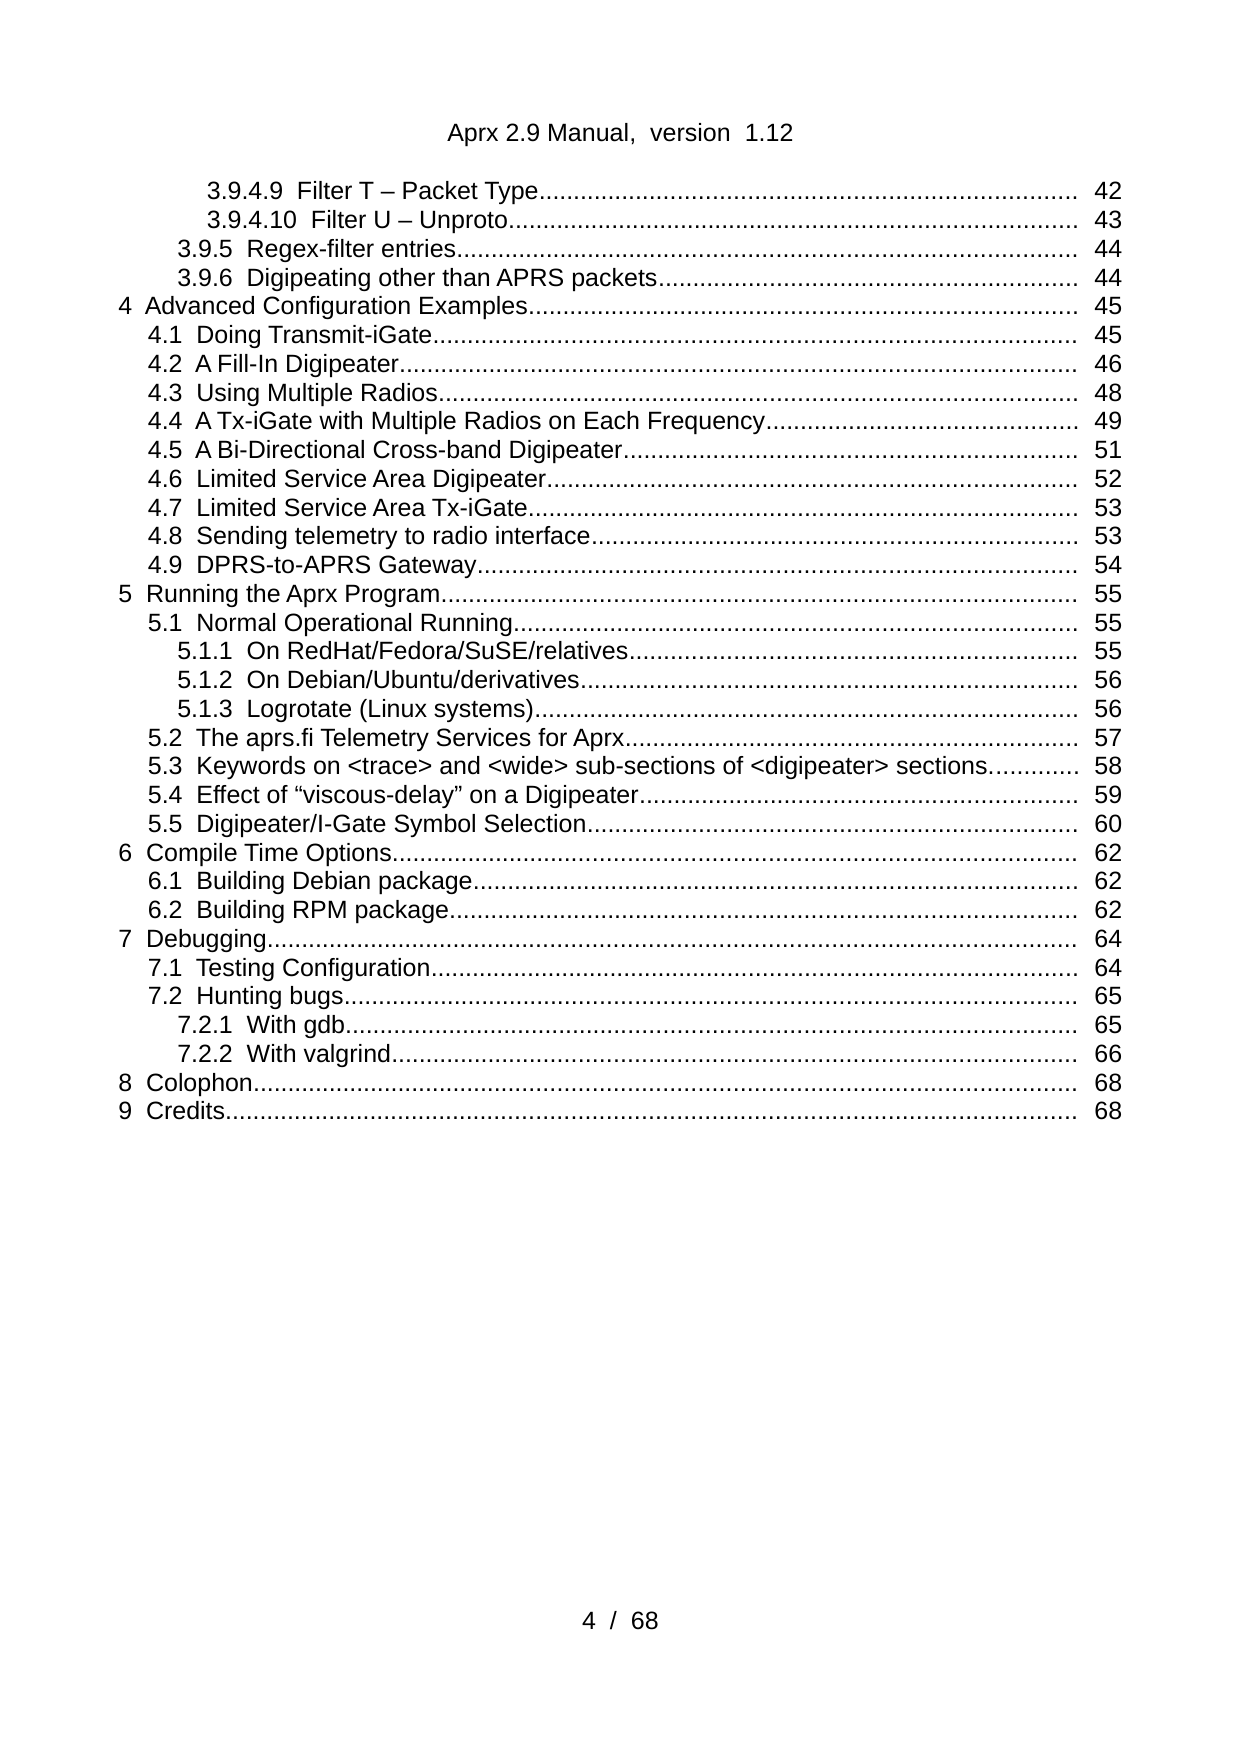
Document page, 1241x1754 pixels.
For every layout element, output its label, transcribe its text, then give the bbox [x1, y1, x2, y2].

text 4 Advanced Configuration Examples 45 [118, 291, 1122, 320]
text 3.9.5 Regex-filter entries 44 [177, 234, 1122, 263]
text 7.2.2 With valgrind 66 [177, 1039, 1122, 1068]
text 5.5 Digipeater/I-Gate Symbol Selection 60 [148, 809, 1122, 838]
text 4.4 A Tx-iGate with Multiple Radios on Each Frequency 49 [148, 406, 1122, 435]
text 4.1 Doing Transmit-iGate 45 [148, 320, 1122, 349]
text 7.1 Testing Configuration 64 [148, 953, 1122, 981]
text 4.3 Using Multiple Radios 48 [148, 378, 1122, 406]
text 5.1 Normal Operational Running 55 [148, 608, 1122, 636]
text 5.1.1 On RedHat/Fedora/SuSE/relatives 55 [177, 636, 1122, 665]
text 4.8 Sending telemetry to radio interface 53 [148, 521, 1122, 550]
text 5.2 The aprs.fi Telemetry Services for Aprx 57 [148, 723, 1122, 751]
text 7.2.1 With gdb 65 [177, 1010, 1122, 1039]
text 3.9.4.10 Filter U – Unproto 43 [207, 205, 1122, 234]
text 4.7 Limited Service Area Tx-iGate 53 [148, 493, 1122, 521]
text 3.9.6 Digipeating other than APRS packets 44 [177, 263, 1122, 291]
text 4.9 DPRS-to-APRS Gateway 54 [148, 550, 1122, 579]
text 5.4 Effect of “viscous-delay” on a Digipeater 59 [148, 780, 1122, 809]
text 6.1 Building Debian package 62 [148, 866, 1122, 895]
text 5.3 Keywords on <trace> and <wide> sub-sections of <digipeater> sections. 58 [148, 751, 1122, 780]
text 7 Debugging 64 [118, 924, 1122, 953]
text 5.1.2 On Debian/Ubuntu/derivatives 56 [177, 665, 1122, 694]
text 9 Credits 68 [118, 1096, 1122, 1125]
text 4.6 Limited Service Area Digipeater 52 [148, 464, 1122, 493]
text 3.9.4.9 Filter T – Packet Type 42 [207, 176, 1122, 205]
text 5.1.3 Logrotate (Linux systems) 56 [177, 694, 1122, 723]
text 4.5 A Bi-Directional Cross-band Digipeater 51 [148, 435, 1122, 464]
text 6.2 Building RPM package 62 [148, 895, 1122, 924]
text 6 Compile Time Options 62 [118, 838, 1122, 866]
text 8 Colophon 68 [118, 1068, 1122, 1096]
text 4.2 A Fill-In Digipeater 46 [148, 349, 1122, 378]
text 7.2 Hunting bugs 65 [148, 981, 1122, 1010]
text 5 Running the Aprx Program 55 [118, 579, 1122, 608]
